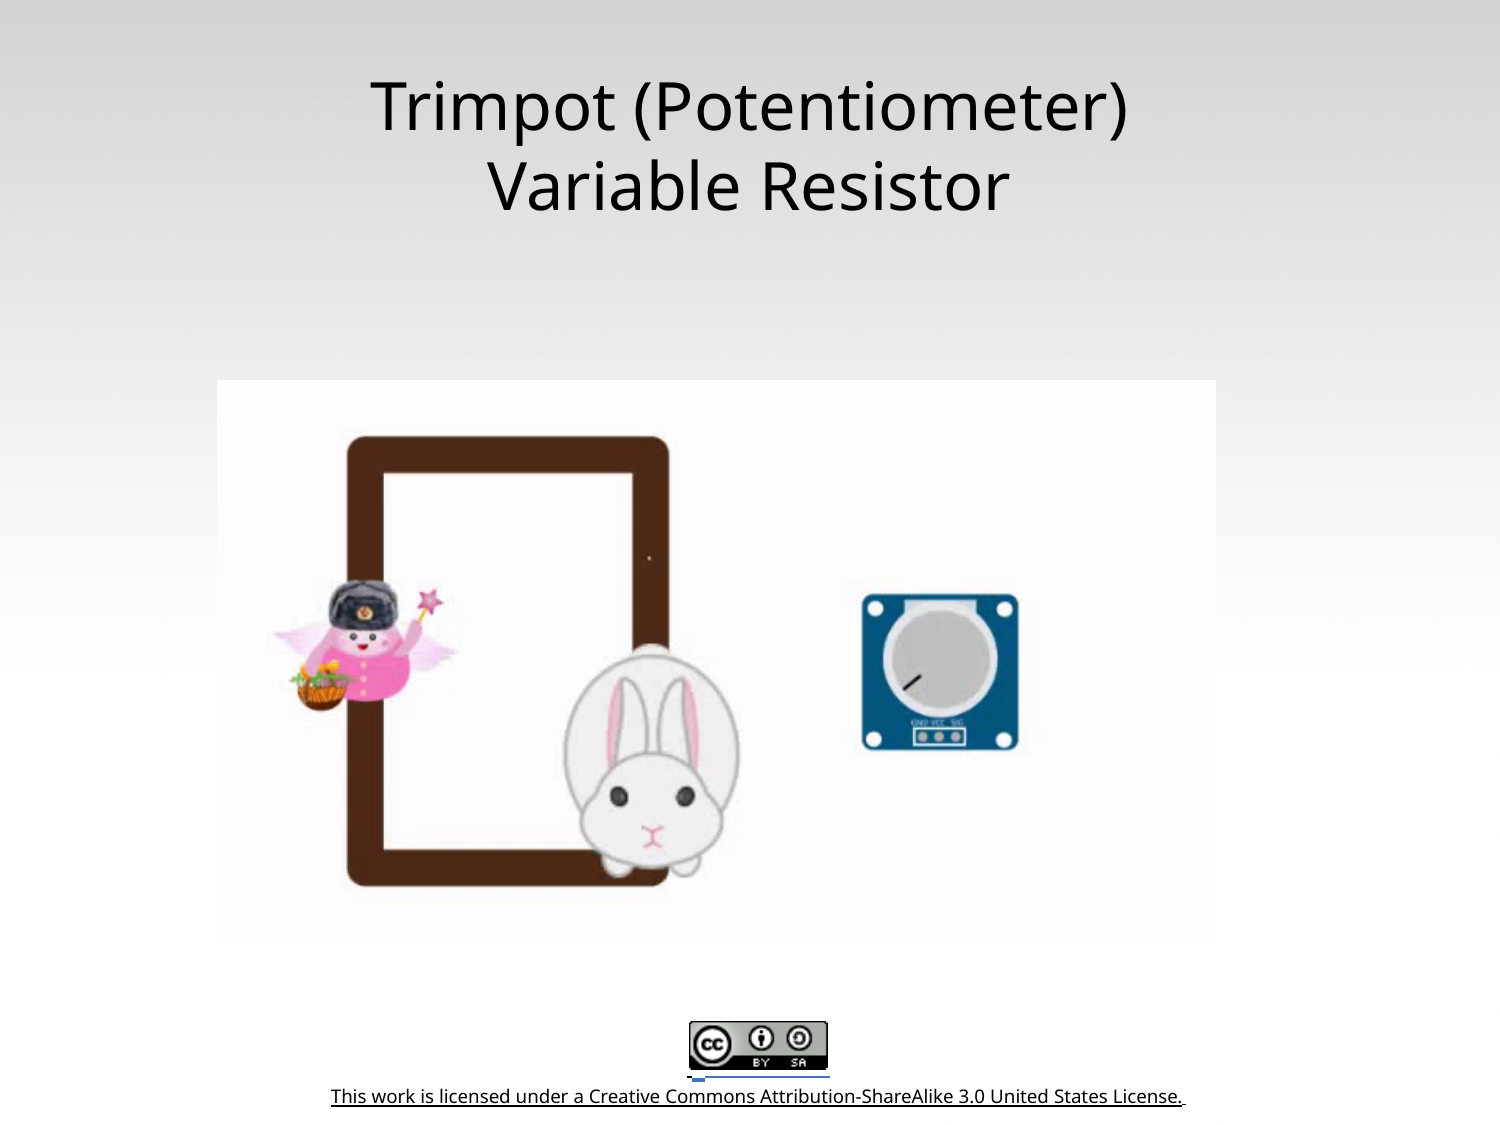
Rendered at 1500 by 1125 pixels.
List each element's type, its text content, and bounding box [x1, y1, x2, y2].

text_box [216, 379, 1217, 943]
title Trimpot (Potentiometer) Variable Resistor [112, 50, 1388, 238]
picture [0, 0, 1500, 1125]
